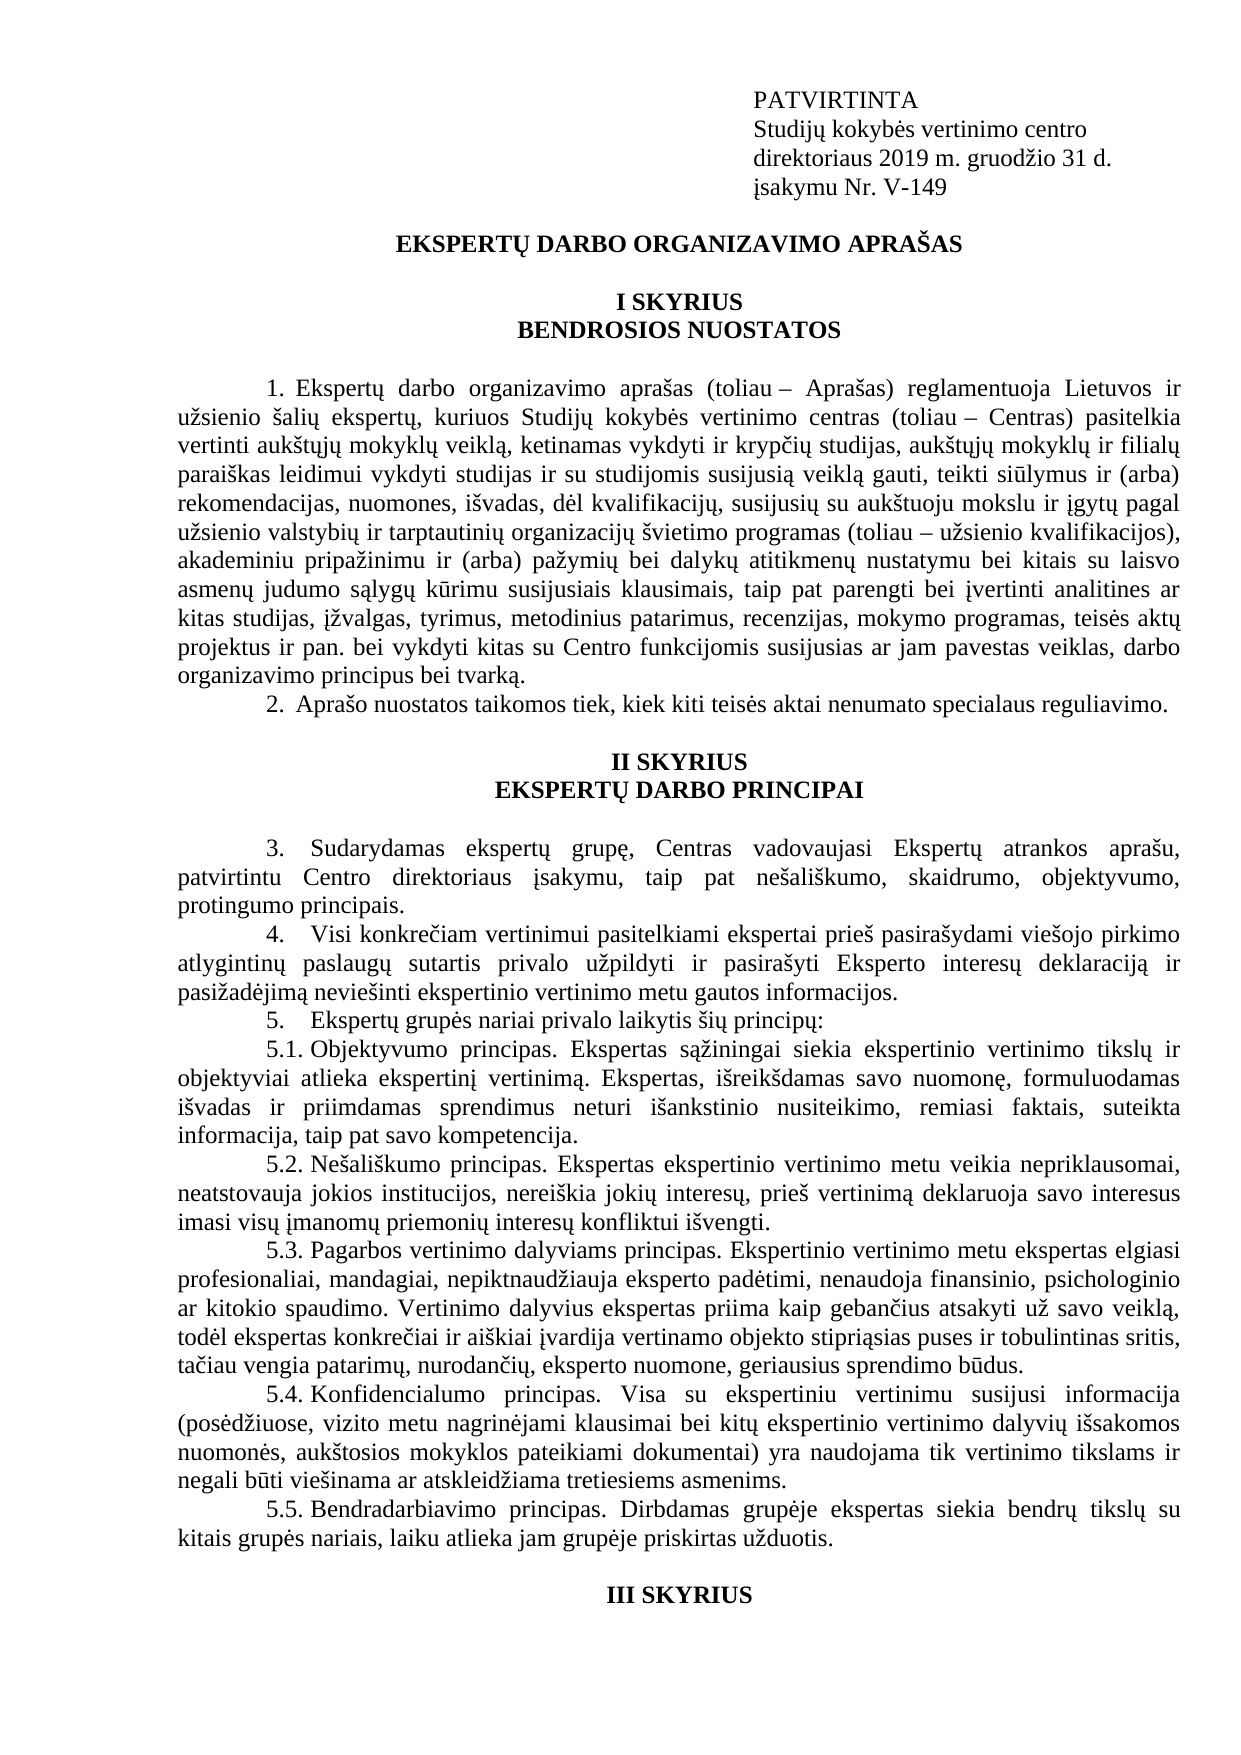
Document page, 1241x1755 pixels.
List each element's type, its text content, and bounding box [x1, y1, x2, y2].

text 1. Ekspertų darbo organizavimo aprašas (toliau – Aprašas) reglamentuoja Lietuvos ir užsienio šalių ekspertų, kuriuos Studijų kokybės vertinimo centras (toliau – Centras) pasitelkia vertinti aukštųjų mokyklų veiklą, ketinamas vykdyti ir krypčių studijas, aukštųjų mokyklų ir filialų paraiškas leidimui vykdyti studijas ir su studijomis susijusią veiklą gauti, teikti siūlymus ir (arba) rekomendacijas, nuomones, išvadas, dėl kvalifikacijų, susijusių su aukštuoju mokslu ir įgytų pagal užsienio valstybių ir tarptautinių organizacijų švietimo programas (toliau – užsienio kvalifikacijos), akademiniu pripažinimu ir (arba) pažymių bei dalykų atitikmenų nustatymu bei kitais su laisvo asmenų judumo sąlygų kūrimu susijusiais klausimais, taip pat parengti bei įvertinti analitines ar kitas studijas, įžvalgas, tyrimus, metodinius patarimus, recenzijas, mokymo programas, teisės aktų projektus ir pan. bei vykdyti kitas su Centro funkcijomis susijusias ar jam pavestas veiklas, darbo organizavimo principus bei tvarką. [177, 373, 1181, 689]
text PATVIRTINTA [177, 86, 1181, 114]
text BENDROSIOS NUOSTATOS [177, 316, 1181, 344]
text 5.3. Pagarbos vertinimo dalyviams principas. Ekspertinio vertinimo metu ekspertas elgiasi profesionaliai, mandagiai, nepiktnaudžiauja eksperto padėtimi, nenaudoja finansinio, psichologinio ar kitokio spaudimo. Vertinimo dalyvius ekspertas priima kaip gebančius atsakyti už savo veiklą, todėl ekspertas konkrečiai ir aiškiai įvardija vertinamo objekto stipriąsias puses ir tobulintinas sritis, tačiau vengia patarimų, nurodančių, eksperto nuomone, geriausius sprendimo būdus. [177, 1236, 1181, 1379]
text I SKYRIUS [177, 287, 1181, 316]
text II SKYRIUS [177, 747, 1181, 776]
text 5.2. Nešališkumo principas. Ekspertas ekspertinio vertinimo metu veikia nepriklausomai, neatstovauja jokios institucijos, nereiškia jokių interesų, prieš vertinimą deklaruoja savo interesus imasi visų įmanomų priemonių interesų konfliktui išvengti. [177, 1149, 1181, 1236]
text 4. Visi konkrečiam vertinimui pasitelkiami ekspertai prieš pasirašydami viešojo pirkimo atlygintinų paslaugų sutartis privalo užpildyti ir pasirašyti Eksperto interesų deklaraciją ir pasižadėjimą neviešinti ekspertinio vertinimo metu gautos informacijos. [177, 919, 1181, 1006]
text direktoriaus 2019 m. gruodžio 31 d. [177, 143, 1181, 172]
text 2. Aprašo nuostatos taikomos tiek, kiek kiti teisės aktai nenumato specialaus reguliavimo. [177, 689, 1181, 718]
text 5.5. Bendradarbiavimo principas. Dirbdamas grupėje ekspertas siekia bendrų tikslų su kitais grupės nariais, laiku atlieka jam grupėje priskirtas užduotis. [177, 1494, 1181, 1552]
text 5. Ekspertų grupės nariai privalo laikytis šių principų: [177, 1006, 1181, 1034]
text 5.4. Konfidencialumo principas. Visa su ekspertiniu vertinimu susijusi informacija (posėdžiuose, vizito metu nagrinėjami klausimai bei kitų ekspertinio vertinimo dalyvių išsakomos nuomonės, aukštosios mokyklos pateikiami dokumentai) yra naudojama tik vertinimo tikslams ir negali būti viešinama ar atskleidžiama tretiesiems asmenims. [177, 1379, 1181, 1494]
text EKSPERTŲ DARBO PRINCIPAI [177, 776, 1181, 804]
text Studijų kokybės vertinimo centro [177, 114, 1181, 143]
text 3. Sudarydamas ekspertų grupę, Centras vadovaujasi Ekspertų atrankos aprašu, patvirtintu Centro direktoriaus įsakymu, taip pat nešališkumo, skaidrumo, objektyvumo, protingumo principais. [177, 833, 1181, 919]
text EKSPERTŲ DARBO ORGANIZAVIMO APRAŠAS [177, 229, 1181, 258]
text įsakymu Nr. V-149 [177, 172, 1181, 201]
text III SKYRIUS [177, 1581, 1181, 1609]
text 5.1. Objektyvumo principas. Ekspertas sąžiningai siekia ekspertinio vertinimo tikslų ir objektyviai atlieka ekspertinį vertinimą. Ekspertas, išreikšdamas savo nuomonę, formuluodamas išvadas ir priimdamas sprendimus neturi išankstinio nusiteikimo, remiasi faktais, suteikta informacija, taip pat savo kompetencija. [177, 1034, 1181, 1149]
